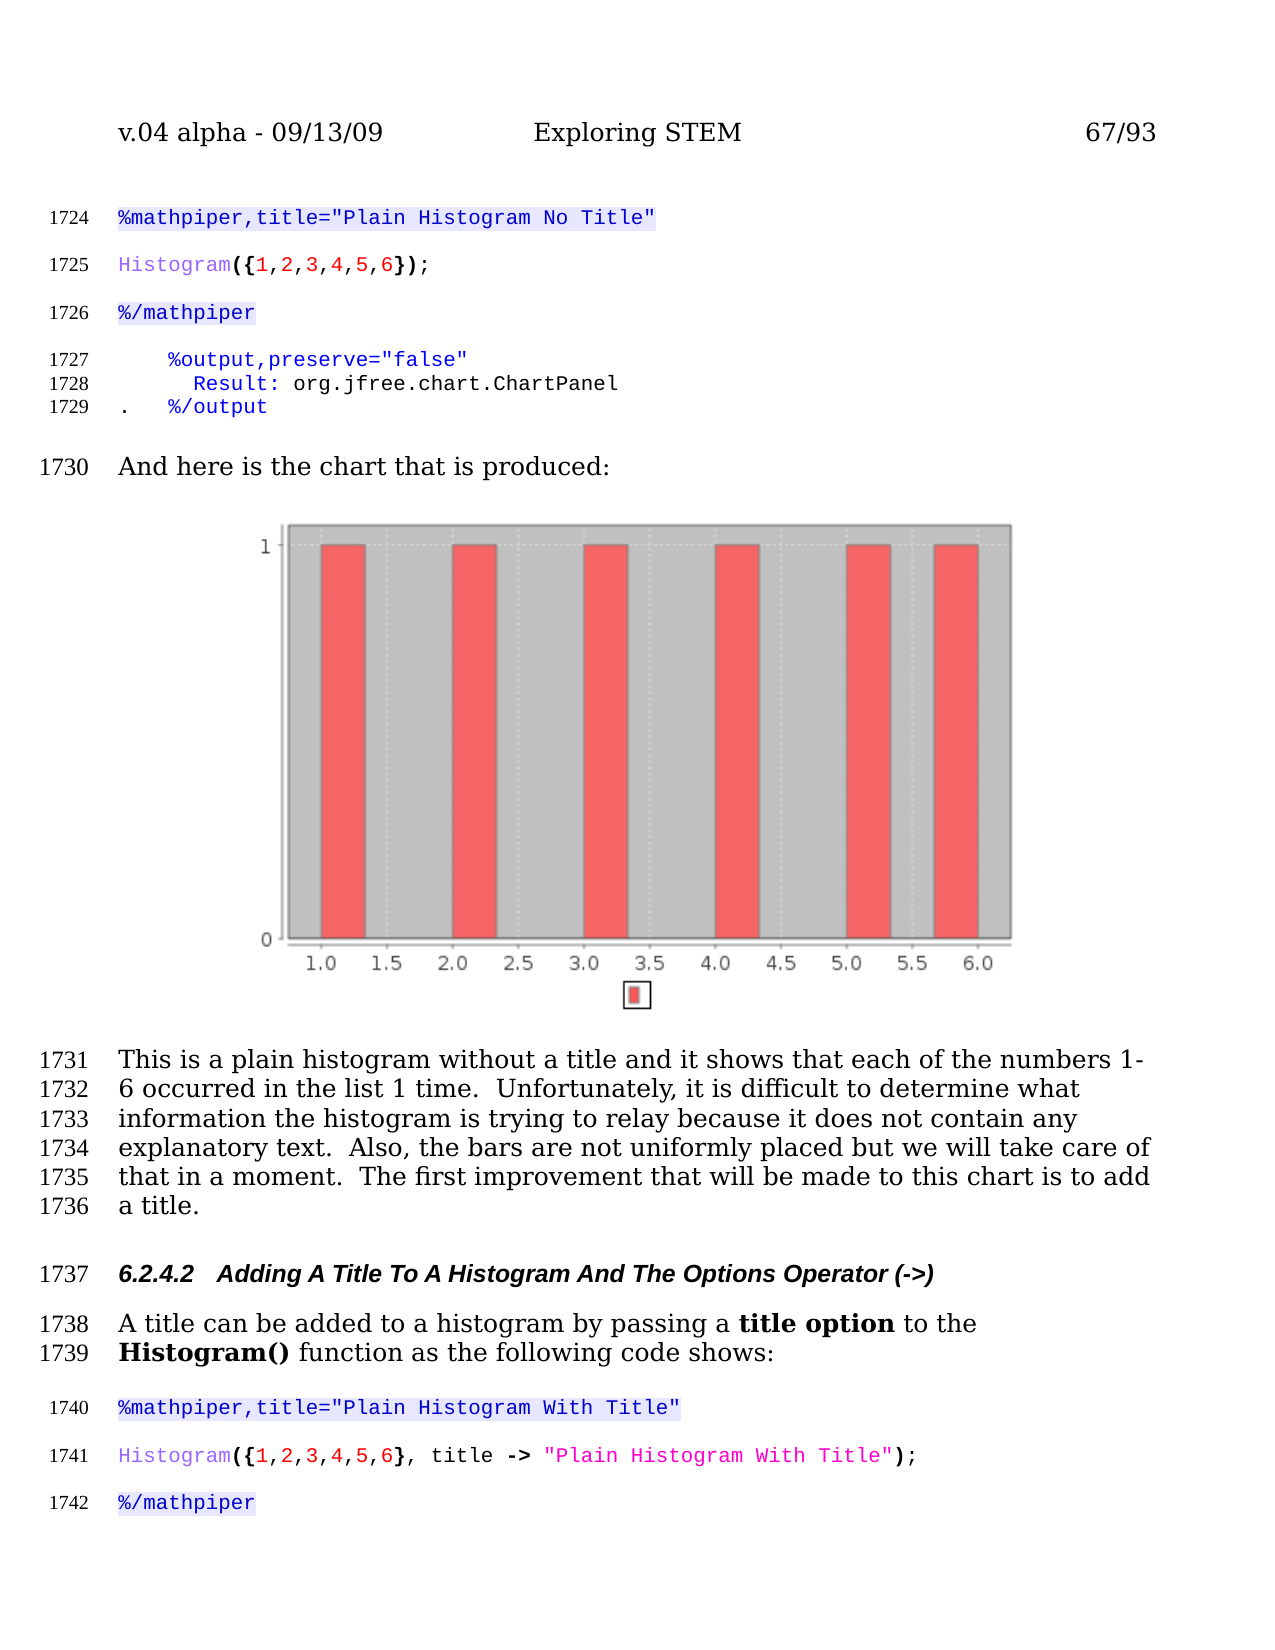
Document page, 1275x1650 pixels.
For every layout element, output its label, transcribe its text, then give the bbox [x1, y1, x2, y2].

text . %/output [118, 396, 1157, 420]
text %mathpiper,title="Plain Histogram No Title" [118, 207, 1157, 231]
text %/mathpiper [118, 1492, 1157, 1516]
picture [245, 513, 1030, 1011]
text Histogram({1,2,3,4,5,6}, title -> "Plain Histogram With Title"); [118, 1445, 1157, 1468]
text %mathpiper,title="Plain Histogram With Title" [118, 1397, 1157, 1421]
text Histogram({1,2,3,4,5,6}); [118, 254, 1157, 278]
text This is a plain histogram without a title and it shows that each of the numbers 1-6 occurred in the list 1 time. Unfortunately, it is difficult to determine what information the histogram is trying to relay because it does not contain any explanatory text. Also, the bars are not uniformly placed but we will take care of that in a moment. The first improvement that will be made to this chart is to add a title. [118, 1045, 1157, 1220]
text A title can be added to a histogram by passing a title option to the Histogram() function as the following code shows: [118, 1309, 1157, 1368]
text And here is the chart that is produced: [118, 452, 1157, 482]
subtitle Adding A Title To A Histogram And The Options Operator (->) [118, 1259, 1157, 1288]
text Result: org.jfree.chart.ChartPanel [118, 373, 1157, 396]
text %/mathpiper [118, 302, 1157, 325]
text %output,preserve="false" [118, 349, 1157, 373]
